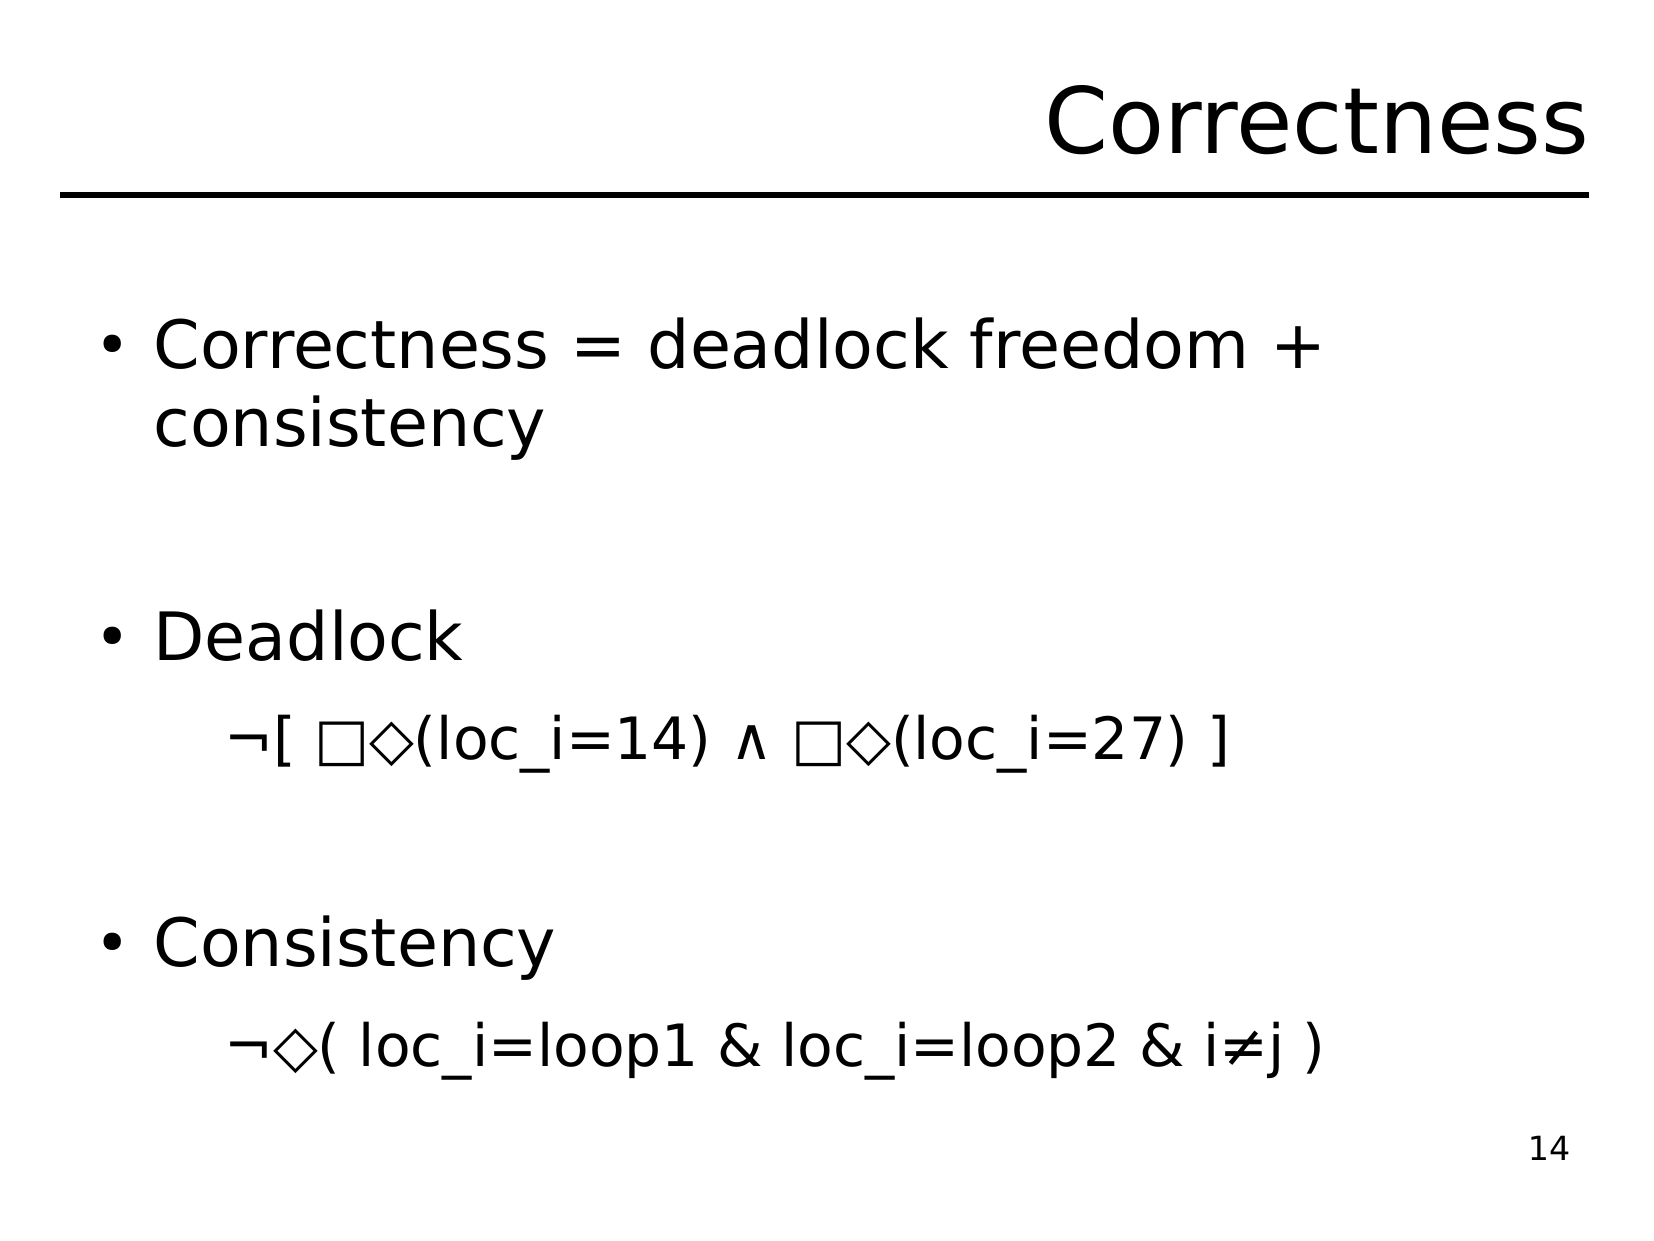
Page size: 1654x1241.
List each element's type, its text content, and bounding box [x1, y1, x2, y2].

title Correctness [101, 17, 1590, 226]
list Correctness = deadlock freedom + consistency Deadlock ¬[ □◇(loc_i=14) ∧ □◇(loc_i=27) ] Consistency ¬◇( loc_i=loop1 & loc_i=loop2 & i≠j ) [82, 306, 1571, 1111]
